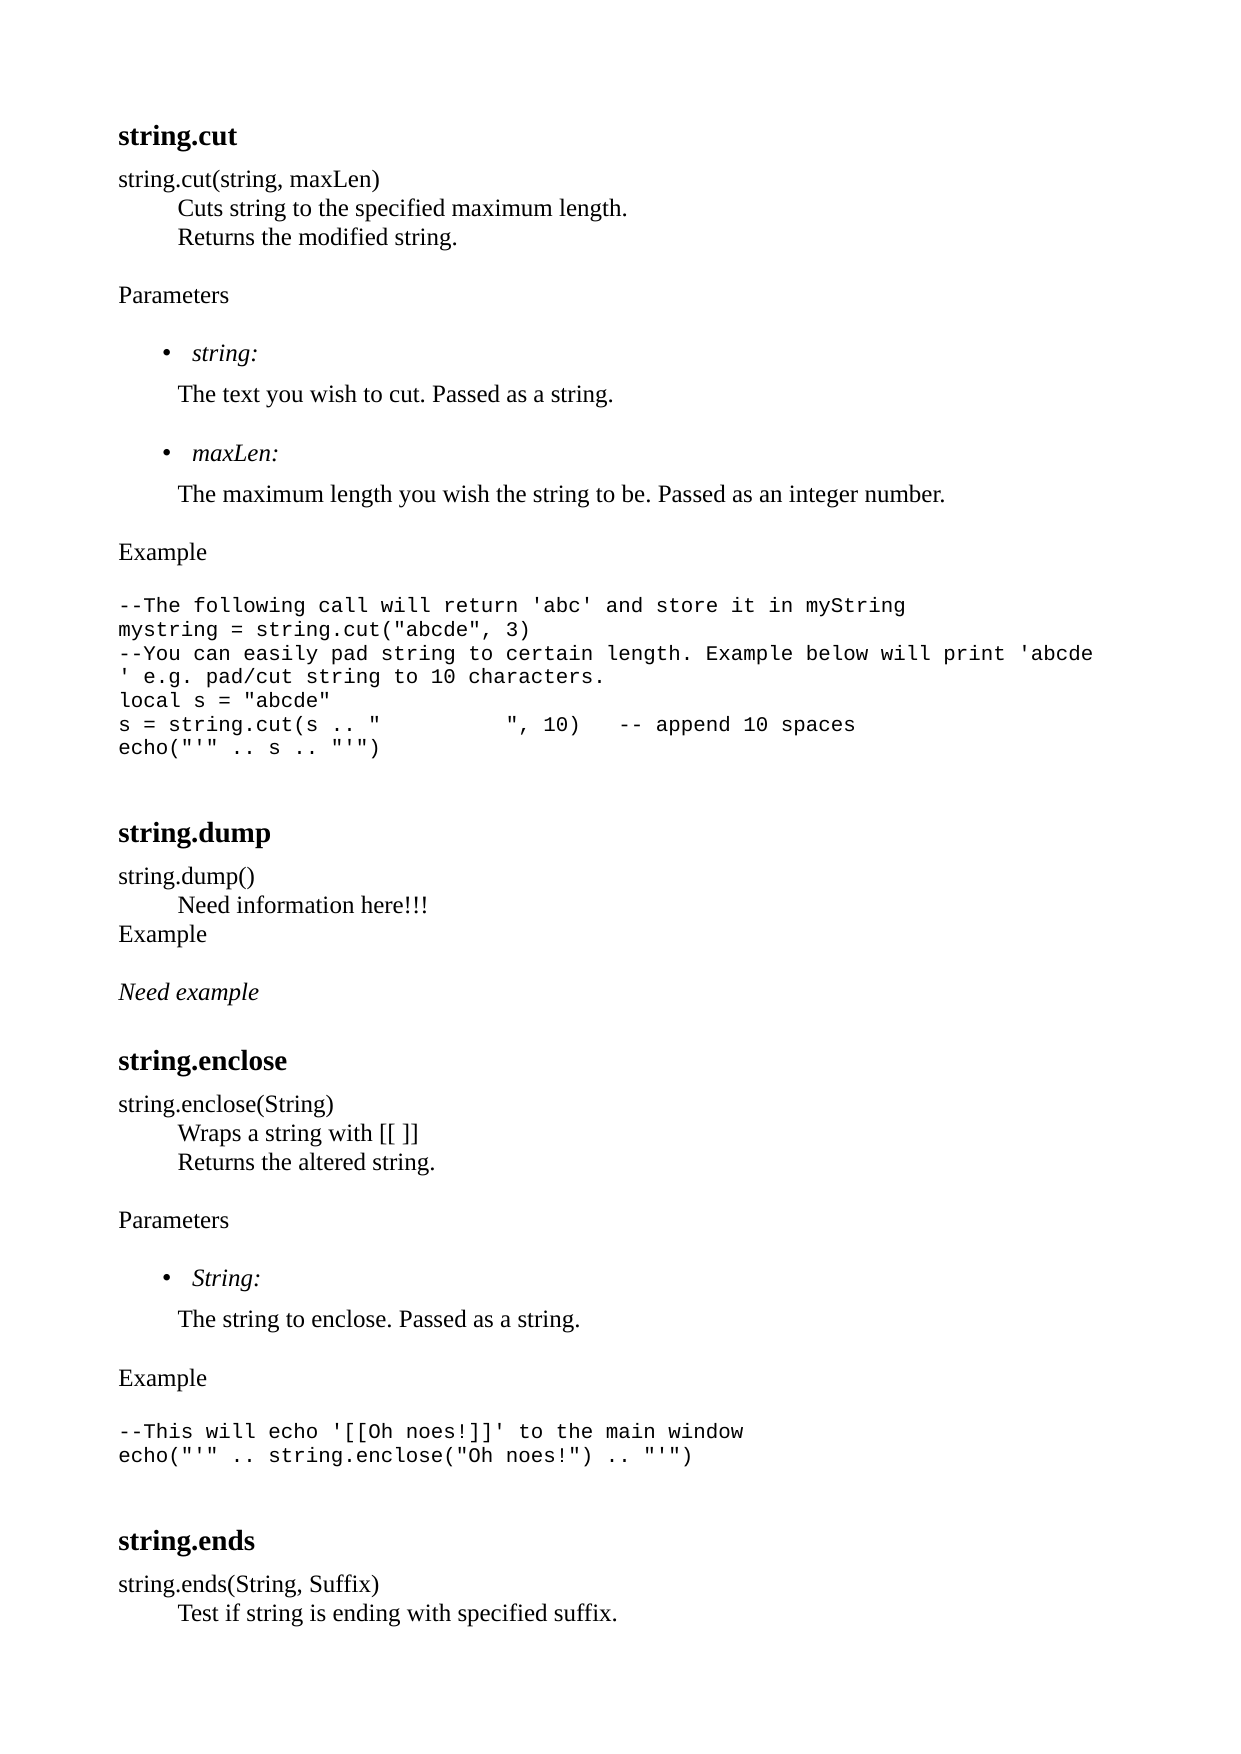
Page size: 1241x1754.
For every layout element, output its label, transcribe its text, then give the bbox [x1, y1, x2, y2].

text --This will echo '[[Oh noes!]]' to the main window [118, 1421, 1122, 1445]
subtitle Example [118, 1363, 1122, 1392]
list string: [162, 338, 1122, 367]
subtitle string.dump [118, 815, 1122, 849]
subtitle Example [118, 919, 1122, 948]
subtitle Example [118, 537, 1122, 566]
list The text you wish to cut. Passed as a string. [177, 379, 1122, 408]
text local s = "abcde" [118, 690, 1122, 713]
subtitle string.ends(String, Suffix) [118, 1569, 1122, 1598]
subtitle string.enclose(String) [118, 1089, 1122, 1118]
subtitle string.enclose [118, 1043, 1122, 1077]
subtitle Parameters [118, 1205, 1122, 1234]
list maxLen: [162, 438, 1122, 466]
list Returns the altered string. [177, 1147, 1122, 1176]
list Need information here!!! [177, 890, 1122, 919]
text --You can easily pad string to certain length. Example below will print 'abcde ' e.g. pad/cut string to 10 characters. [118, 643, 1122, 690]
list The maximum length you wish the string to be. Passed as an integer number. [177, 479, 1122, 508]
text mystring = string.cut("abcde", 3) [118, 619, 1122, 643]
list Wraps a string with [[ ]] [177, 1118, 1122, 1147]
text Need example [118, 977, 1122, 1006]
text echo("'" .. string.enclose("Oh noes!") .. "'") [118, 1445, 1122, 1468]
text echo("'" .. s .. "'") [118, 737, 1122, 761]
subtitle string.cut [118, 118, 1122, 152]
list String: [162, 1263, 1122, 1292]
list The string to enclose. Passed as a string. [177, 1304, 1122, 1333]
list Test if string is ending with specified suffix. [177, 1598, 1122, 1626]
subtitle Parameters [118, 280, 1122, 309]
text s = string.cut(s .. " ", 10) -- append 10 spaces [118, 713, 1122, 737]
text --The following call will return 'abc' and store it in myString [118, 595, 1122, 619]
subtitle string.dump() [118, 861, 1122, 890]
list Cuts string to the specified maximum length. [177, 193, 1122, 222]
subtitle string.ends [118, 1523, 1122, 1556]
list Returns the modified string. [177, 222, 1122, 250]
subtitle string.cut(string, maxLen) [118, 164, 1122, 193]
